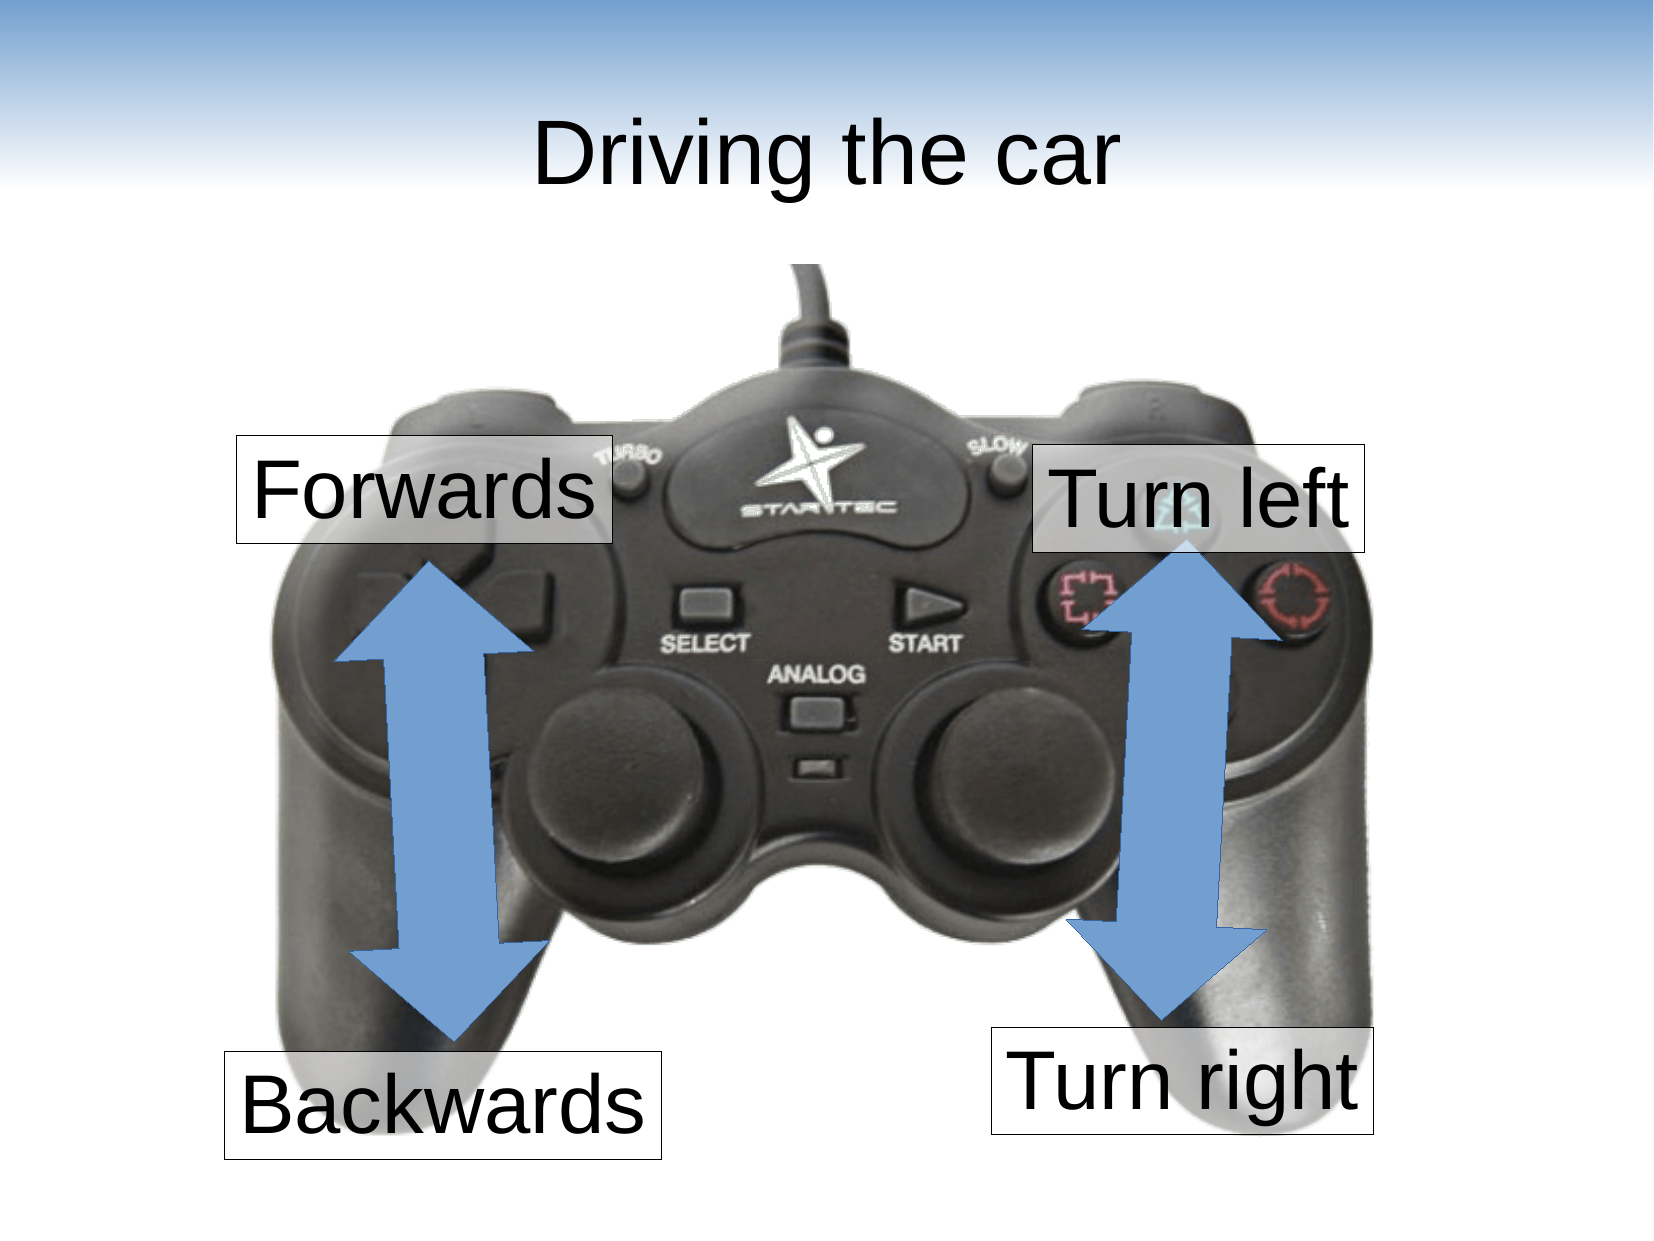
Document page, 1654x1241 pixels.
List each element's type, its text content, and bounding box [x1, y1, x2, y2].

title Driving the car [82, 49, 1571, 257]
text_box [333, 560, 550, 1042]
picture [163, 264, 1501, 1158]
text_box Forwards [236, 435, 613, 544]
text_box Turn left [1032, 444, 1365, 553]
text_box [0, 0, 1654, 189]
text_box [1066, 553, 1283, 1021]
text_box Backwards [224, 1051, 662, 1160]
text_box Turn right [991, 1027, 1374, 1135]
